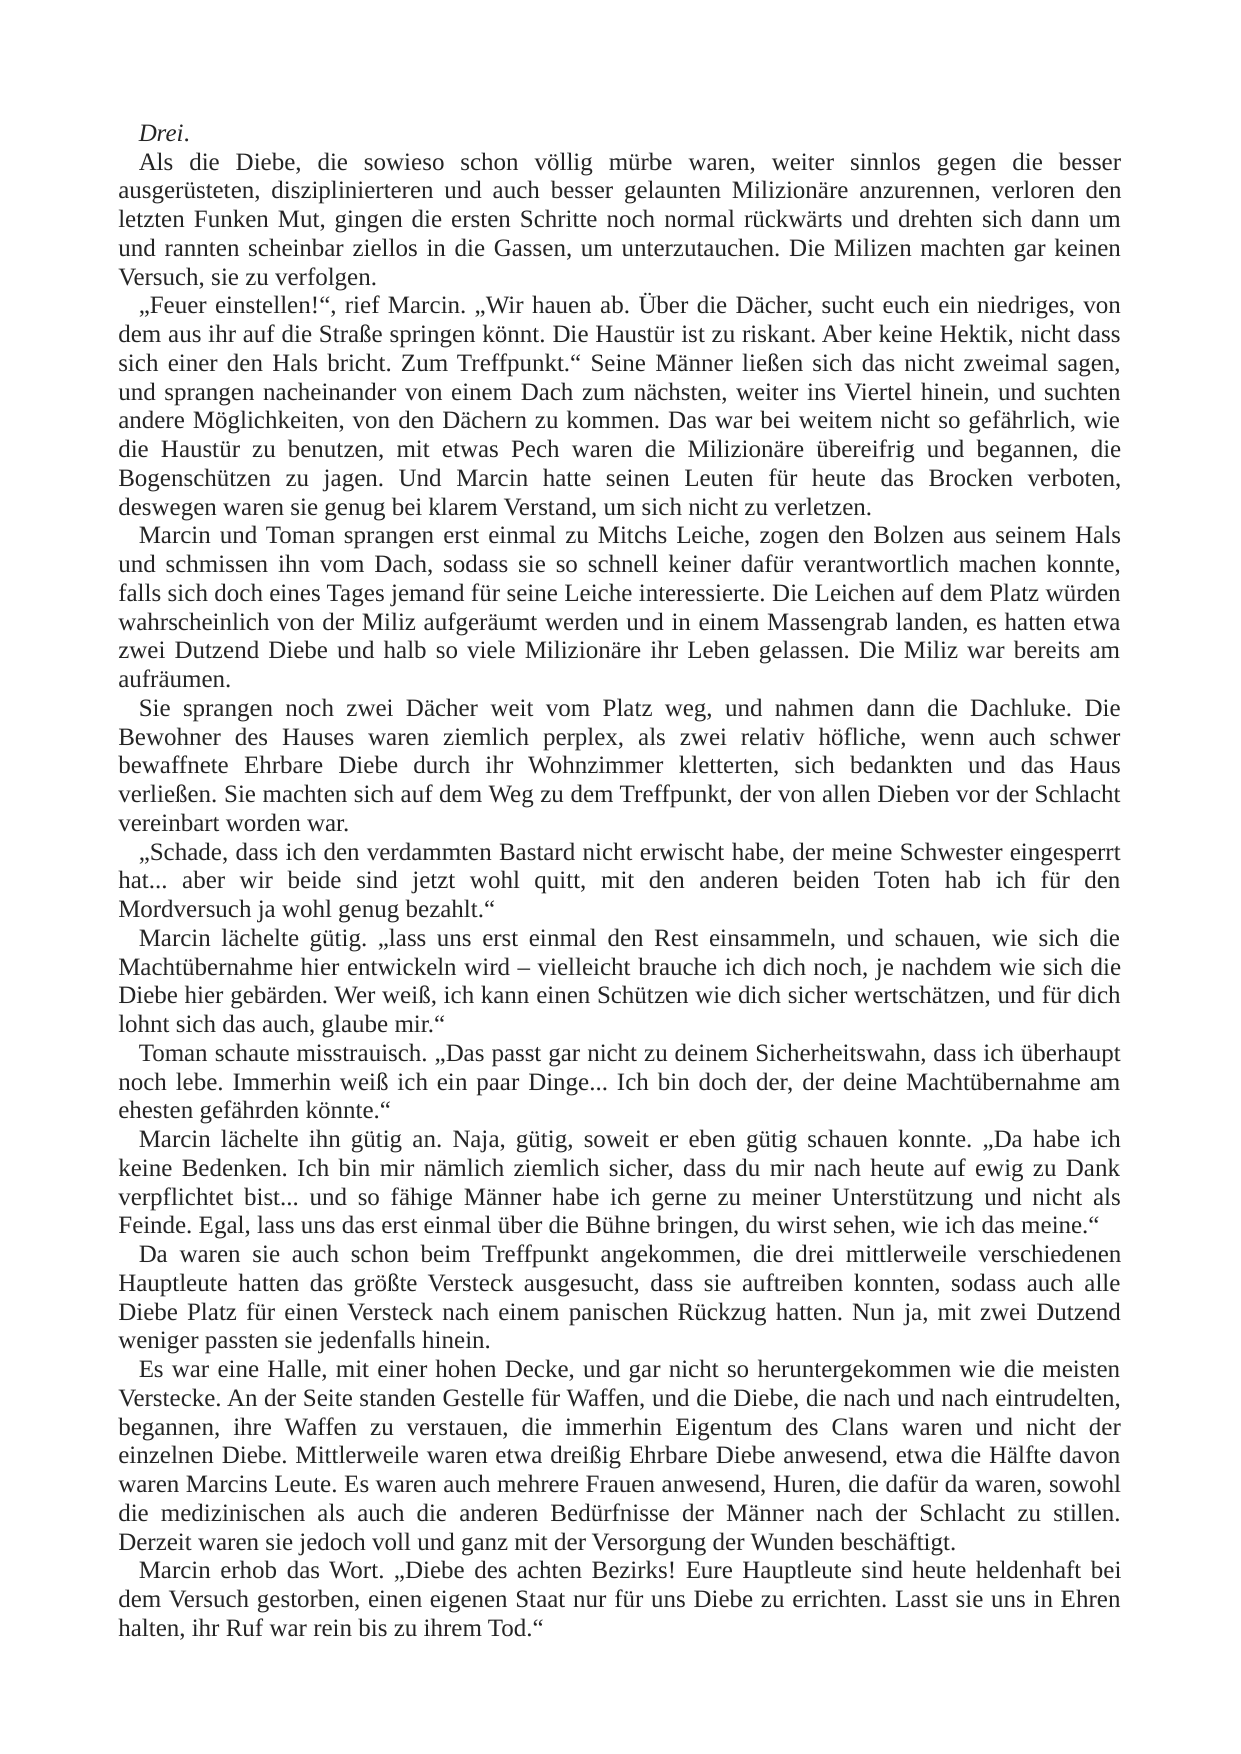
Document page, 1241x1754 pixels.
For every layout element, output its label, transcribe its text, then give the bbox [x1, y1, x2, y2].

text Marcin erhob das Wort. „Diebe des achten Bezirks! Eure Hauptleute sind heute heldenhaft bei dem Versuch gestorben, einen eigenen Staat nur für uns Diebe zu errichten. Lasst sie uns in Ehren halten, ihr Ruf war rein bis zu ihrem Tod.“ [118, 1556, 1122, 1642]
text Drei. [118, 118, 1122, 147]
text Sie sprangen noch zwei Dächer weit vom Platz weg, und nahmen dann die Dachluke. Die Bewohner des Hauses waren ziemlich perplex, als zwei relativ höfliche, wenn auch schwer bewaffnete Ehrbare Diebe durch ihr Wohnzimmer kletterten, sich bedankten und das Haus verließen. Sie machten sich auf dem Weg zu dem Treffpunkt, der von allen Dieben vor der Schlacht vereinbart worden war. [118, 693, 1122, 837]
text Da waren sie auch schon beim Treffpunkt angekommen, die drei mittlerweile verschiedenen Hauptleute hatten das größte Versteck ausgesucht, dass sie auftreiben konnten, sodass auch alle Diebe Platz für einen Versteck nach einem panischen Rückzug hatten. Nun ja, mit zwei Dutzend weniger passten sie jedenfalls hinein. [118, 1239, 1122, 1354]
text Es war eine Halle, mit einer hohen Decke, und gar nicht so heruntergekommen wie die meisten Verstecke. An der Seite standen Gestelle für Waffen, und die Diebe, die nach und nach eintrudelten, begannen, ihre Waffen zu verstauen, die immerhin Eigentum des Clans waren und nicht der einzelnen Diebe. Mittlerweile waren etwa dreißig Ehrbare Diebe anwesend, etwa die Hälfte davon waren Marcins Leute. Es waren auch mehrere Frauen anwesend, Huren, die dafür da waren, sowohl die medizinischen als auch die anderen Bedürfnisse der Männer nach der Schlacht zu stillen. Derzeit waren sie jedoch voll und ganz mit der Versorgung der Wunden beschäftigt. [118, 1354, 1122, 1556]
text „Schade, dass ich den verdammten Bastard nicht erwischt habe, der meine Schwester eingesperrt hat... aber wir beide sind jetzt wohl quitt, mit den anderen beiden Toten hab ich für den Mordversuch ja wohl genug bezahlt.“ [118, 837, 1122, 923]
text Marcin und Toman sprangen erst einmal zu Mitchs Leiche, zogen den Bolzen aus seinem Hals und schmissen ihn vom Dach, sodass sie so schnell keiner dafür verantwortlich machen konnte, falls sich doch eines Tages jemand für seine Leiche interessierte. Die Leichen auf dem Platz würden wahrscheinlich von der Miliz aufgeräumt werden und in einem Massengrab landen, es hatten etwa zwei Dutzend Diebe und halb so viele Milizionäre ihr Leben gelassen. Die Miliz war bereits am aufräumen. [118, 521, 1122, 693]
text „Feuer einstellen!“, rief Marcin. „Wir hauen ab. Über die Dächer, sucht euch ein niedriges, von dem aus ihr auf die Straße springen könnt. Die Haustür ist zu riskant. Aber keine Hektik, nicht dass sich einer den Hals bricht. Zum Treffpunkt.“ Seine Männer ließen sich das nicht zweimal sagen, und sprangen nacheinander von einem Dach zum nächsten, weiter ins Viertel hinein, und suchten andere Möglichkeiten, von den Dächern zu kommen. Das war bei weitem nicht so gefährlich, wie die Haustür zu benutzen, mit etwas Pech waren die Milizionäre übereifrig und begannen, die Bogenschützen zu jagen. Und Marcin hatte seinen Leuten für heute das Brocken verboten, deswegen waren sie genug bei klarem Verstand, um sich nicht zu verletzen. [118, 291, 1122, 521]
text Marcin lächelte gütig. „lass uns erst einmal den Rest einsammeln, und schauen, wie sich die Machtübernahme hier entwickeln wird – vielleicht brauche ich dich noch, je nachdem wie sich die Diebe hier gebärden. Wer weiß, ich kann einen Schützen wie dich sicher wertschätzen, und für dich lohnt sich das auch, glaube mir.“ [118, 923, 1122, 1038]
text Marcin lächelte ihn gütig an. Naja, gütig, soweit er eben gütig schauen konnte. „Da habe ich keine Bedenken. Ich bin mir nämlich ziemlich sicher, dass du mir nach heute auf ewig zu Dank verpflichtet bist... und so fähige Männer habe ich gerne zu meiner Unterstützung und nicht als Feinde. Egal, lass uns das erst einmal über die Bühne bringen, du wirst sehen, wie ich das meine.“ [118, 1124, 1122, 1239]
text Toman schaute misstrauisch. „Das passt gar nicht zu deinem Sicherheitswahn, dass ich überhaupt noch lebe. Immerhin weiß ich ein paar Dinge... Ich bin doch der, der deine Machtübernahme am ehesten gefährden könnte.“ [118, 1038, 1122, 1124]
text Als die Diebe, die sowieso schon völlig mürbe waren, weiter sinnlos gegen die besser ausgerüsteten, disziplinierteren und auch besser gelaunten Milizionäre anzurennen, verloren den letzten Funken Mut, gingen die ersten Schritte noch normal rückwärts und drehten sich dann um und rannten scheinbar ziellos in die Gassen, um unterzutauchen. Die Milizen machten gar keinen Versuch, sie zu verfolgen. [118, 147, 1122, 291]
